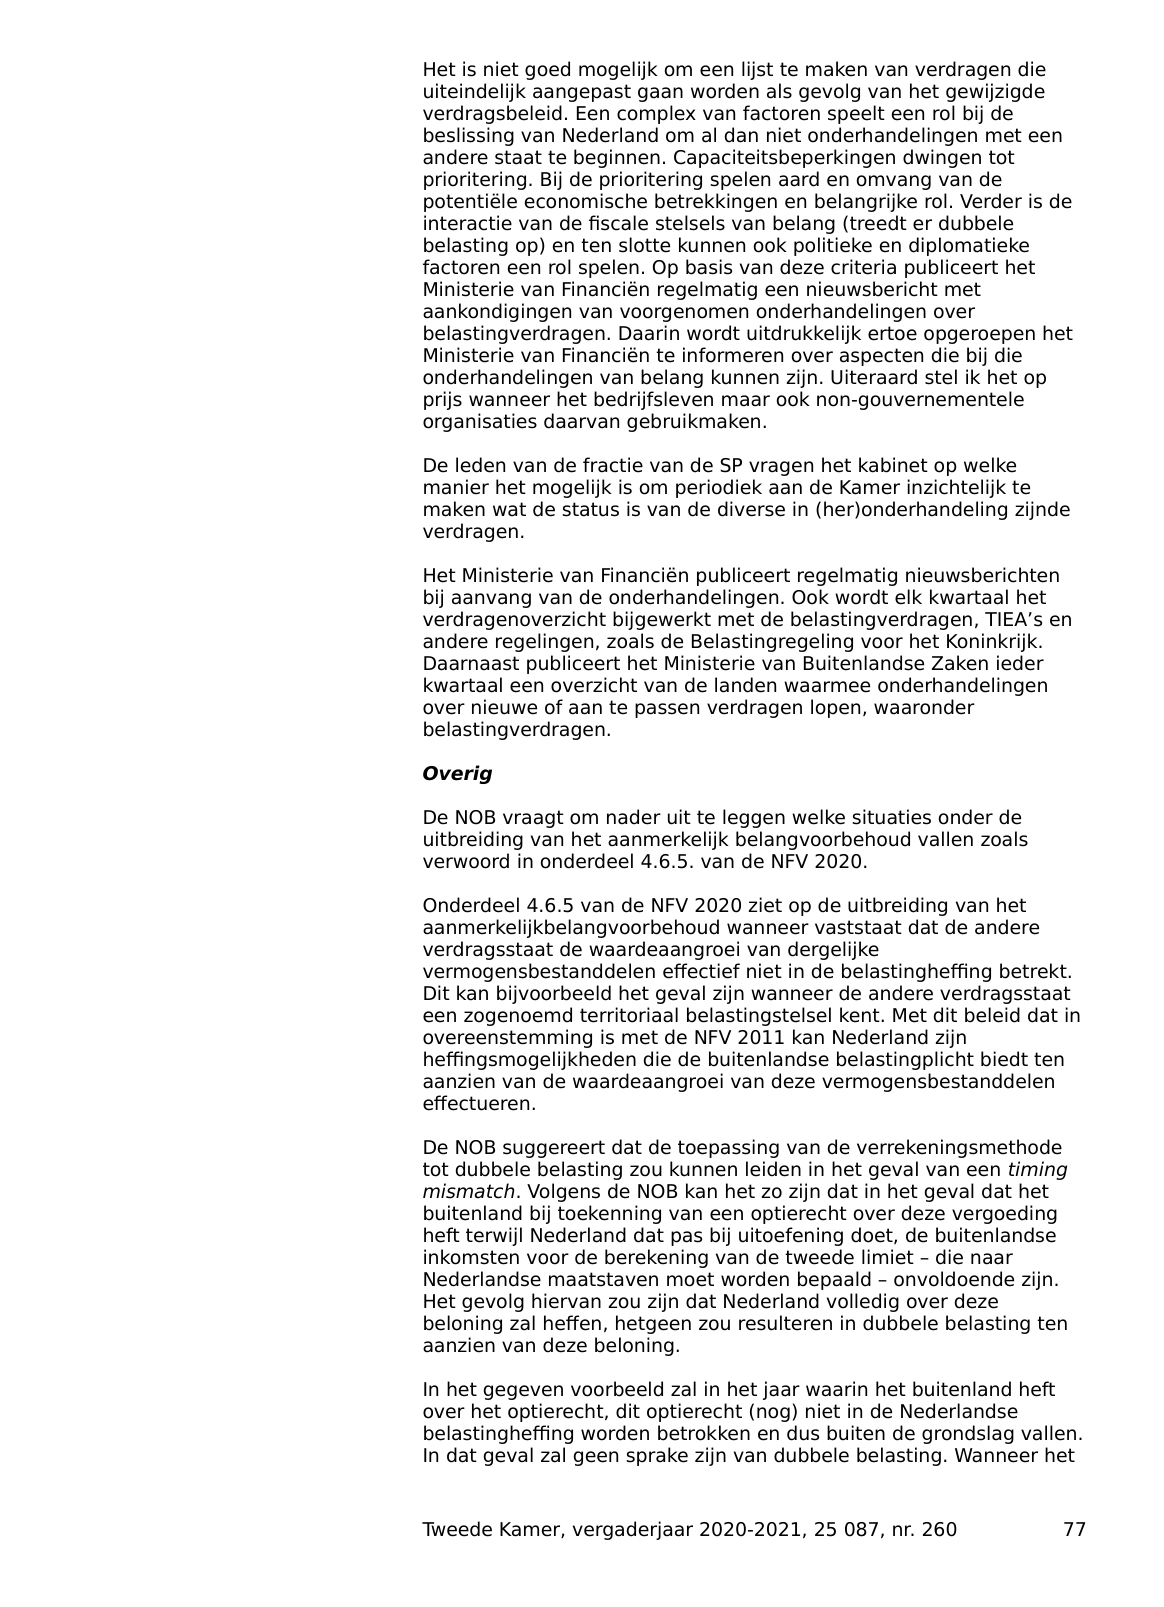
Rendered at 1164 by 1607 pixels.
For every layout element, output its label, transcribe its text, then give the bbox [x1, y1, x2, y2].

text De NOB vraagt om nader uit te leggen welke situaties onder de uitbreiding van het aanmerkelijk belangvoorbehoud vallen zoals verwoord in onderdeel 4.6.5. van de NFV 2020. [422, 807, 1087, 873]
text Het is niet goed mogelijk om een lijst te maken van verdragen die uiteindelijk aangepast gaan worden als gevolg van het gewijzigde verdragsbeleid. Een complex van factoren speelt een rol bij de beslissing van Nederland om al dan niet onderhandelingen met een andere staat te beginnen. Capaciteitsbeperkingen dwingen tot prioritering. Bij de prioritering spelen aard en omvang van de potentiële economische betrekkingen en belangrijke rol. Verder is de interactie van de fiscale stelsels van belang (treedt er dubbele belasting op) en ten slotte kunnen ook politieke en diplomatieke factoren een rol spelen. Op basis van deze criteria publiceert het Ministerie van Financiën regelmatig een nieuwsbericht met aankondigingen van voorgenomen onderhandelingen over belastingverdragen. Daarin wordt uitdrukkelijk ertoe opgeroepen het Ministerie van Financiën te informeren over aspecten die bij die onderhandelingen van belang kunnen zijn. Uiteraard stel ik het op prijs wanneer het bedrijfsleven maar ook non-gouvernementele organisaties daarvan gebruikmaken. [422, 59, 1087, 433]
text In het gegeven voorbeeld zal in het jaar waarin het buitenland heft over het optierecht, dit optierecht (nog) niet in de Nederlandse belastingheffing worden betrokken en dus buiten de grondslag vallen. In dat geval zal geen sprake zijn van dubbele belasting. Wanneer het [422, 1379, 1087, 1467]
text Het Ministerie van Financiën publiceert regelmatig nieuwsberichten bij aanvang van de onderhandelingen. Ook wordt elk kwartaal het verdragenoverzicht bijgewerkt met de belastingverdragen, TIEA’s en andere regelingen, zoals de Belastingregeling voor het Koninkrijk. Daarnaast publiceert het Ministerie van Buitenlandse Zaken ieder kwartaal een overzicht van de landen waarmee onderhandelingen over nieuwe of aan te passen verdragen lopen, waaronder belastingverdragen. [422, 565, 1087, 741]
subtitle Overig [422, 763, 1087, 785]
text De leden van de fractie van de SP vragen het kabinet op welke manier het mogelijk is om periodiek aan de Kamer inzichtelijk te maken wat de status is van de diverse in (her)onderhandeling zijnde verdragen. [422, 455, 1087, 543]
text De NOB suggereert dat de toepassing van de verrekeningsmethode tot dubbele belasting zou kunnen leiden in het geval van een timing mismatch. Volgens de NOB kan het zo zijn dat in het geval dat het buitenland bij toekenning van een optierecht over deze vergoeding heft terwijl Nederland dat pas bij uitoefening doet, de buitenlandse inkomsten voor de berekening van de tweede limiet – die naar Nederlandse maatstaven moet worden bepaald – onvoldoende zijn. Het gevolg hiervan zou zijn dat Nederland volledig over deze beloning zal heffen, hetgeen zou resulteren in dubbele belasting ten aanzien van deze beloning. [422, 1137, 1087, 1357]
text Onderdeel 4.6.5 van de NFV 2020 ziet op de uitbreiding van het aanmerkelijkbelangvoorbehoud wanneer vaststaat dat de andere verdragsstaat de waardeaangroei van dergelijke vermogensbestanddelen effectief niet in de belastingheffing betrekt. Dit kan bijvoorbeeld het geval zijn wanneer de andere verdragsstaat een zogenoemd territoriaal belastingstelsel kent. Met dit beleid dat in overeenstemming is met de NFV 2011 kan Nederland zijn heffingsmogelijkheden die de buitenlandse belastingplicht biedt ten aanzien van de waardeaangroei van deze vermogensbestanddelen effectueren. [422, 895, 1087, 1115]
